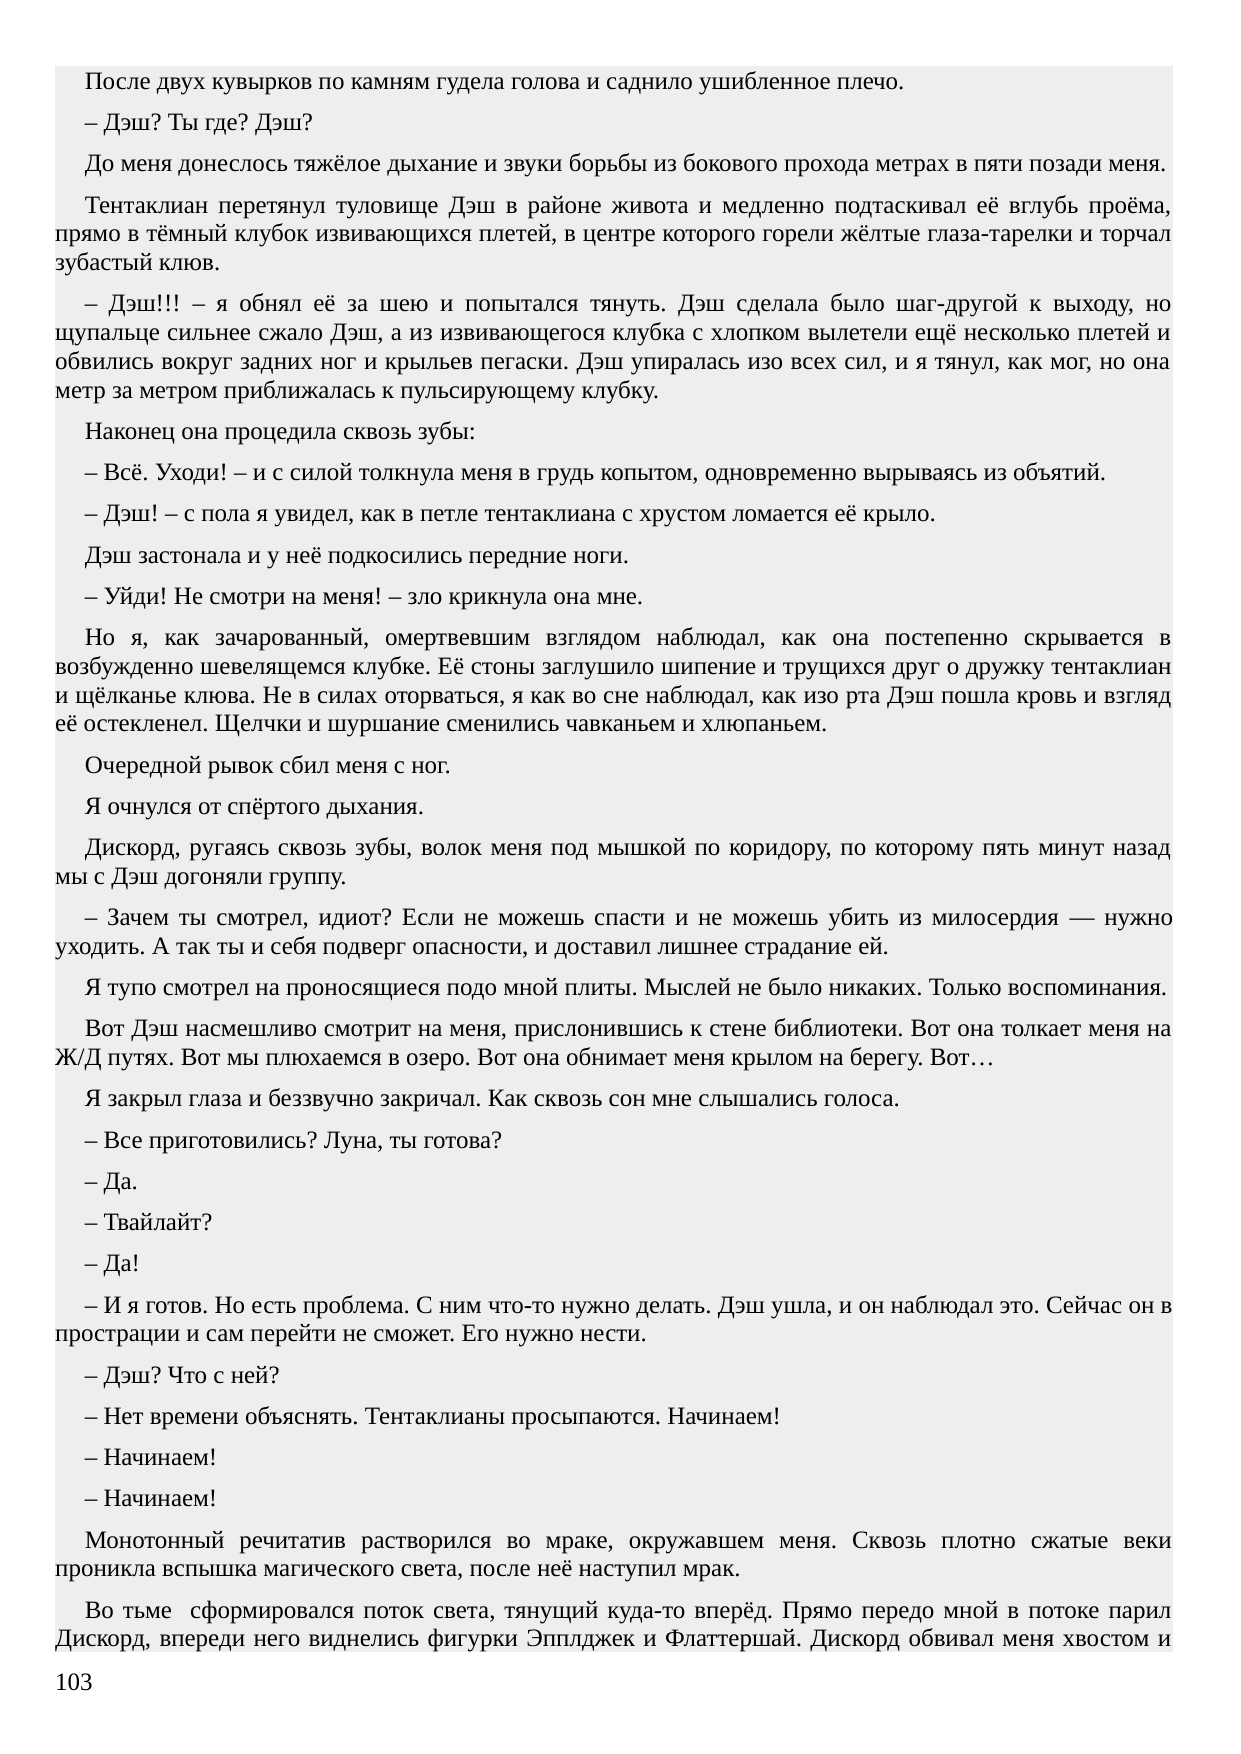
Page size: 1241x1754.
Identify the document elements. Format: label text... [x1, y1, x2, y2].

text – Начинаем! [55, 1483, 1173, 1512]
text Я закрыл глаза и беззвучно закричал. Как сквозь сон мне слышались голоса. [55, 1083, 1173, 1112]
text Монотонный речитатив растворился во мраке, окружавшем меня. Сквозь плотно сжатые веки проникла вспышка магического света, после неё наступил мрак. [55, 1525, 1173, 1582]
text Во тьме сформировался поток света, тянущий куда-то вперёд. Прямо передо мной в потоке парил Дискорд, впереди него виднелись фигурки Эпплджек и Флаттершай. Дискорд обвивал меня хвостом и [55, 1595, 1173, 1652]
text – И я готов. Но есть проблема. С ним что-то нужно делать. Дэш ушла, и он наблюдал это. Сейчас он в прострации и сам перейти не сможет. Его нужно нести. [55, 1290, 1173, 1347]
text Дэш застонала и у неё подкосились передние ноги. [55, 540, 1173, 568]
text – Начинаем! [55, 1442, 1173, 1471]
text Вот Дэш насмешливо смотрит на меня, прислонившись к стене библиотеки. Вот она толкает меня на Ж/Д путях. Вот мы плюхаемся в озеро. Вот она обнимает меня крылом на берегу. Вот… [55, 1013, 1173, 1071]
text Дискорд, ругаясь сквозь зубы, волок меня под мышкой по коридору, по которому пять минут назад мы с Дэш догоняли группу. [55, 832, 1173, 890]
text – Все приготовились? Луна, ты готова? [55, 1125, 1173, 1153]
text Я тупо смотрел на проносящиеся подо мной плиты. Мыслей не было никаких. Только воспоминания. [55, 972, 1173, 1001]
text – Твайлайт? [55, 1207, 1173, 1236]
text – Всё. Уходи! – и с силой толкнула меня в грудь копытом, одновременно вырываясь из объятий. [55, 457, 1173, 486]
text Я очнулся от спёртого дыхания. [55, 791, 1173, 820]
text – Дэш! – с пола я увидел, как в петле тентаклиана с хрустом ломается её крыло. [55, 498, 1173, 527]
text – Дэш? Что с ней? [55, 1360, 1173, 1388]
text – Дэш? Ты где? Дэш? [55, 107, 1173, 136]
text Очередной рывок сбил меня с ног. [55, 750, 1173, 778]
text Наконец она процедила сквозь зубы: [55, 416, 1173, 445]
text – Нет времени объяснять. Тентаклианы просыпаются. Начинаем! [55, 1401, 1173, 1430]
text – Дэш!!! – я обнял её за шею и попытался тянуть. Дэш сделала было шаг-другой к выходу, но щупальце сильнее сжало Дэш, а из извивающегося клубка с хлопком вылетели ещё несколько плетей и обвились вокруг задних ног и крыльев пегаски. Дэш упиралась изо всех сил, и я тянул, как мог, но она метр за метром приближалась к пульсирующему клубку. [55, 288, 1173, 403]
text Но я, как зачарованный, омертвевшим взглядом наблюдал, как она постепенно скрывается в возбужденно шевелящемся клубке. Её стоны заглушило шипение и трущихся друг о дружку тентаклиан и щёлканье клюва. Не в силах оторваться, я как во сне наблюдал, как изо рта Дэш пошла кровь и взгляд её остекленел. Щелчки и шуршание сменились чавканьем и хлюпаньем. [55, 622, 1173, 737]
text Тентаклиан перетянул туловище Дэш в районе живота и медленно подтаскивал её вглубь проёма, прямо в тёмный клубок извивающихся плетей, в центре которого горели жёлтые глаза-тарелки и торчал зубастый клюв. [55, 190, 1173, 276]
text После двух кувырков по камням гудела голова и саднило ушибленное плечо. [55, 66, 1173, 95]
text – Зачем ты смотрел, идиот? Если не можешь спасти и не можешь убить из милосердия — нужно уходить. А так ты и себя подверг опасности, и доставил лишнее страдание ей. [55, 902, 1173, 960]
text До меня донеслось тяжёлое дыхание и звуки борьбы из бокового прохода метрах в пяти позади меня. [55, 148, 1173, 177]
text – Да! [55, 1248, 1173, 1277]
text – Да. [55, 1166, 1173, 1195]
text – Уйди! Не смотри на меня! – зло крикнула она мне. [55, 581, 1173, 610]
